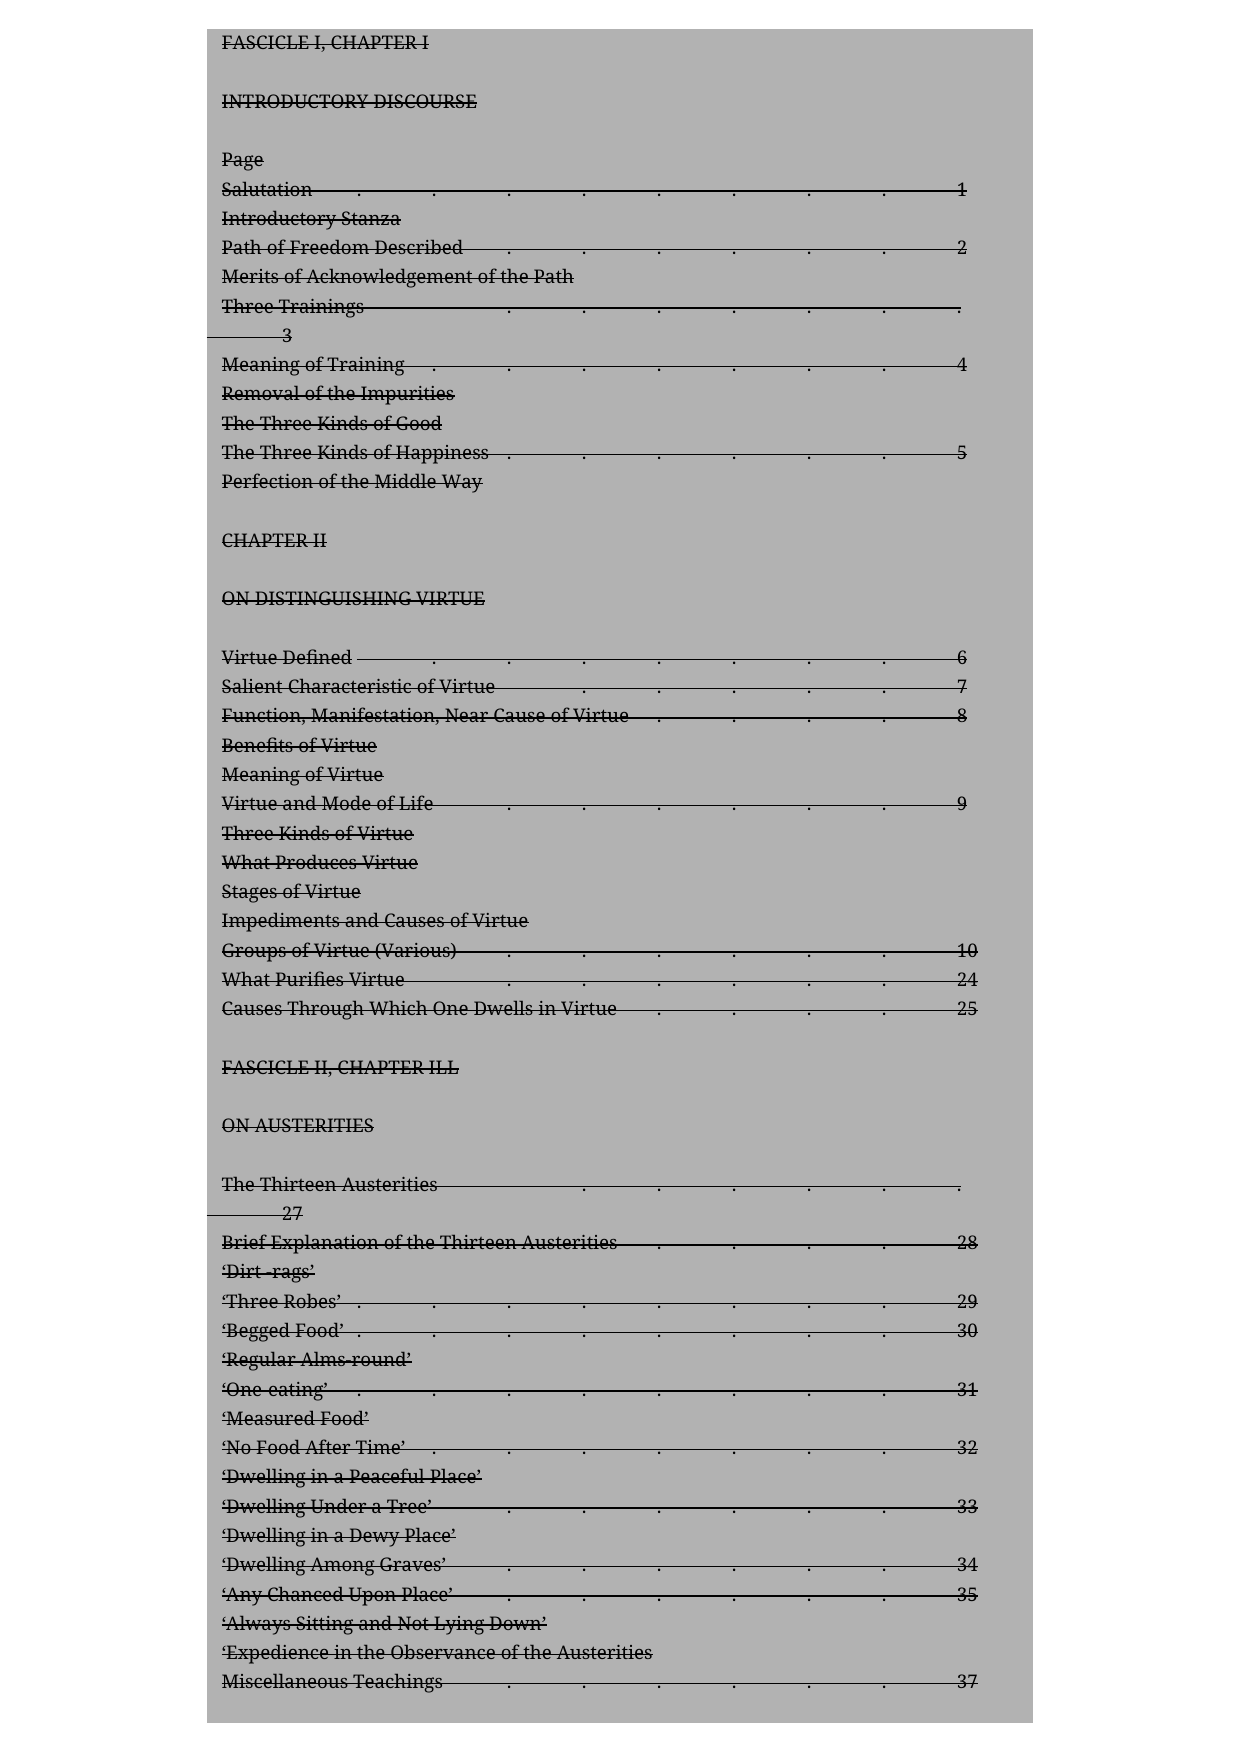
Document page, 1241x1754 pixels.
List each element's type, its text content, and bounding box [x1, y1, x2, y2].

text Virtue Defined . . . . . . . 6 [207, 644, 1033, 670]
text Perfection of the Middle Way [207, 468, 1033, 494]
text Salient Characteristic of Virtue . . . . . 7 [207, 673, 1033, 699]
text The Three Kinds of Happiness . . . . . . 5 [207, 439, 1033, 465]
text The Thirteen Austerities . . . . . . 27 [207, 1171, 1033, 1226]
text ‘Three Robes’ . . . . . . . . 29 [207, 1288, 1033, 1314]
text ON AUSTERITIES [207, 1112, 1033, 1138]
text FASCICLE I, CHAPTER I [207, 29, 1033, 55]
text ‘Begged Food’ . . . . . . . . 30 [207, 1317, 1033, 1343]
text ‘Dwelling in a Dewy Place’ [207, 1522, 1033, 1548]
text Meaning of Training . . . . . . . 4 [207, 351, 1033, 377]
text ‘Regular Alms-round’ [207, 1347, 1033, 1372]
text ‘Dwelling Among Graves’ . . . . . . 34 [207, 1552, 1033, 1577]
text Benefits of Virtue [207, 732, 1033, 757]
text What Purifies Virtue . . . . . . 24 [207, 966, 1033, 992]
text CHAPTER II [207, 527, 1033, 553]
text ‘One-eating’ . . . . . . . . 31 [207, 1376, 1033, 1401]
text ‘Always Sitting and Not Lying Down’ [207, 1610, 1033, 1636]
text ‘Dirt -rags’ [207, 1259, 1033, 1284]
text Impediments and Causes of Virtue [207, 908, 1033, 933]
text Function, Manifestation, Near Cause of Virtue . . . . 8 [207, 703, 1033, 728]
text Virtue and Mode of Life . . . . . . 9 [207, 791, 1033, 816]
text Three Trainings . . . . . . . 3 [207, 293, 1033, 348]
text Stages of Virtue [207, 878, 1033, 904]
text ‘Dwelling in a Peaceful Place’ [207, 1464, 1033, 1489]
text Miscellaneous Teachings . . . . . . 37 [207, 1669, 1033, 1694]
text ‘Expedience in the Observance of the Austerities [207, 1639, 1033, 1665]
text Salutation . . . . . . . . 1 [207, 176, 1033, 201]
text ‘Dwelling Under a Tree’ . . . . . . 33 [207, 1493, 1033, 1518]
text The Three Kinds of Good [207, 410, 1033, 436]
text What Produces Virtue [207, 849, 1033, 874]
text ‘Measured Food’ [207, 1405, 1033, 1431]
text Removal of the Impurities [207, 381, 1033, 406]
text Merits of Acknowledgement of the Path [207, 264, 1033, 289]
text Brief Explanation of the Thirteen Austerities . . . . 28 [207, 1229, 1033, 1255]
text ‘Any Chanced Upon Place’ . . . . . . 35 [207, 1581, 1033, 1606]
text Causes Through Which One Dwells in Virtue . . . . 25 [207, 995, 1033, 1021]
text Three Kinds of Virtue [207, 820, 1033, 845]
text ON DISTINGUISHING VIRTUE [207, 586, 1033, 611]
text Path of Freedom Described . . . . . . 2 [207, 234, 1033, 260]
text Meaning of Virtue [207, 761, 1033, 787]
text INTRODUCTORY DISCOURSE [207, 88, 1033, 113]
text FASCICLE II, CHAPTER ILL [207, 1054, 1033, 1079]
text Page [207, 147, 1033, 172]
text Introductory Stanza [207, 205, 1033, 231]
text Groups of Virtue (Various) . . . . . . 10 [207, 937, 1033, 962]
text ‘No Food After Time’ . . . . . . . 32 [207, 1434, 1033, 1460]
